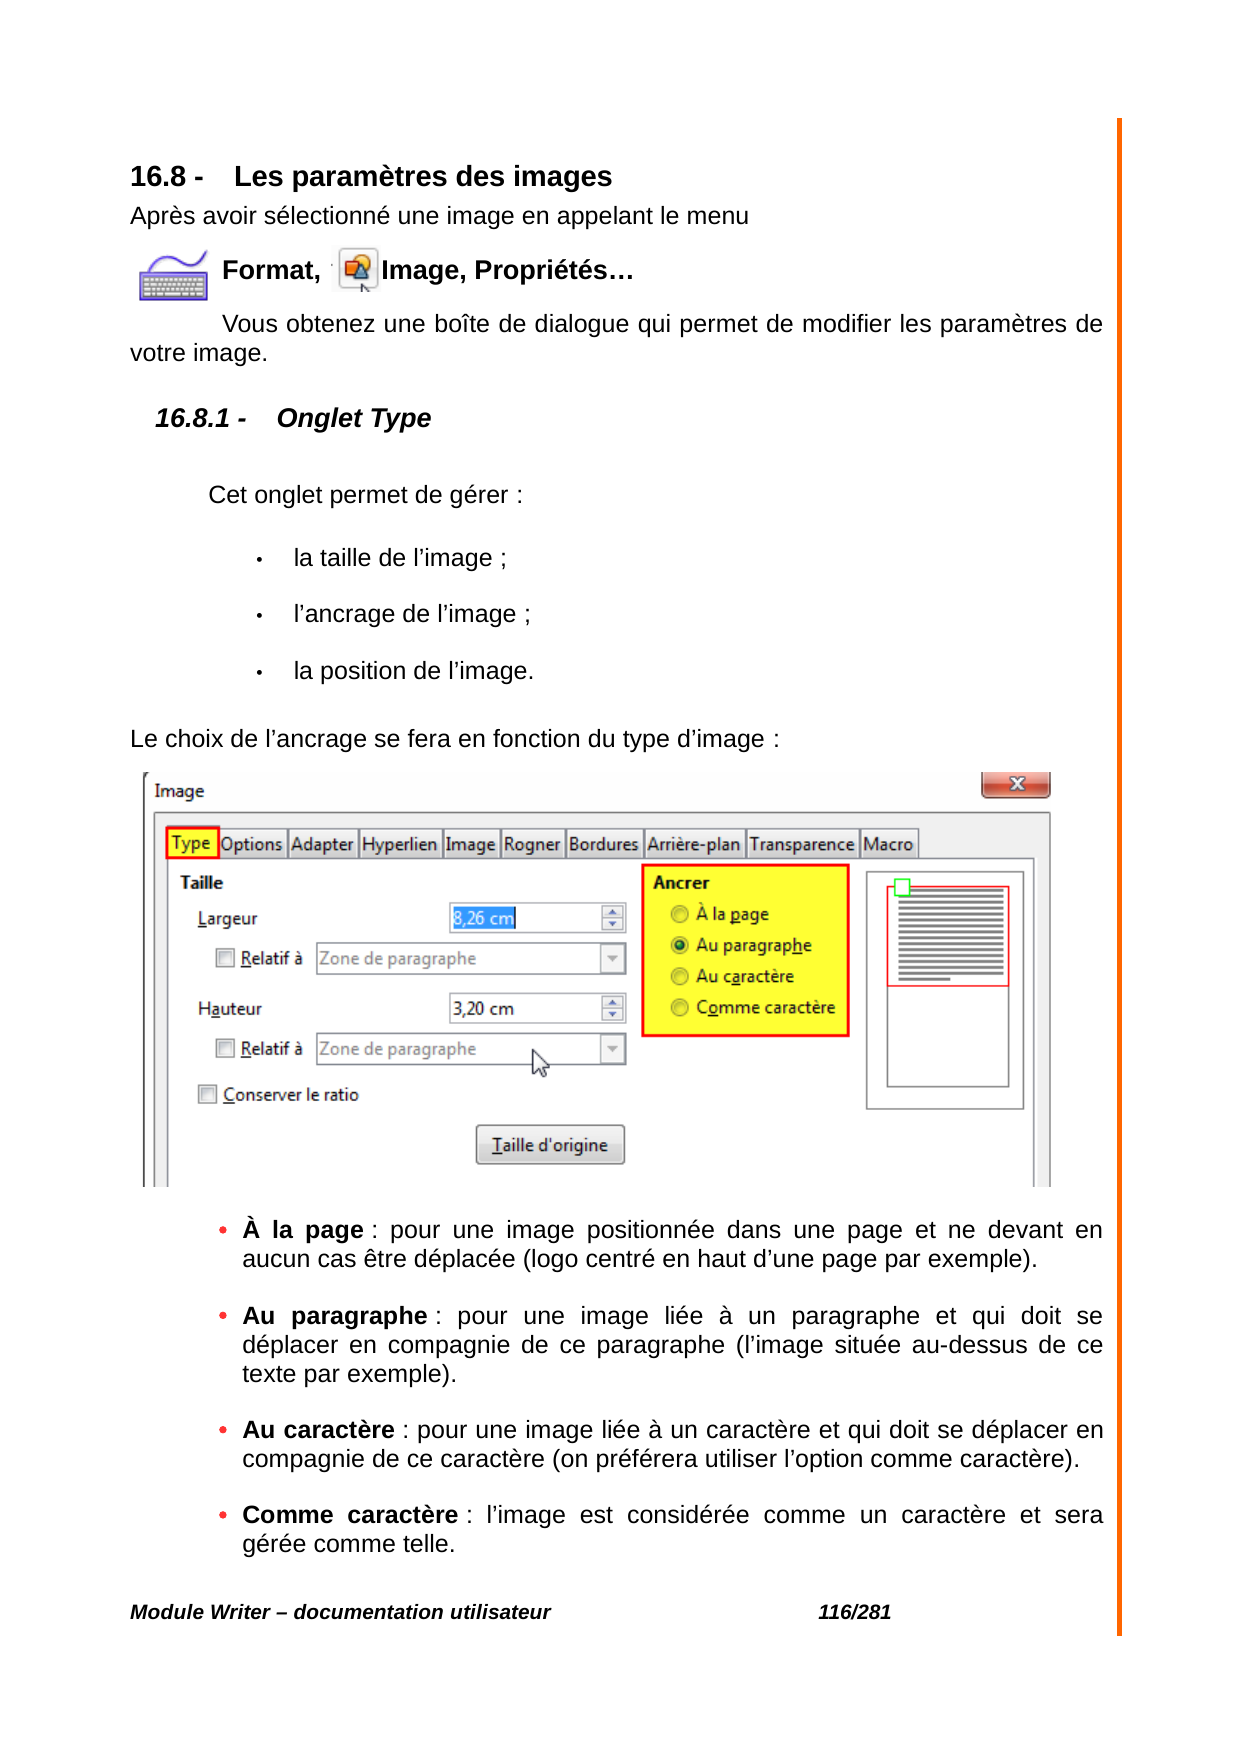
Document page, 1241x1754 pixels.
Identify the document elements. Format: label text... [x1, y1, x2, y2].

list la taille de l’image ; [256, 543, 1105, 572]
text Vous obtenez une boîte de dialogue qui permet de modifier les paramètres de votre image. [130, 308, 1105, 367]
picture [331, 245, 382, 292]
subtitle Onglet Type [155, 402, 1105, 433]
list Au caractère : pour une image liée à un caractère et qui doit se déplacer en compagnie de ce caractère (on préférera utiliser l’option comme caractère). [218, 1415, 1105, 1473]
list Au paragraphe : pour une image liée à un paragraphe et qui doit se déplacer en compagnie de ce paragraphe (l’image située au-dessus de ce texte par exemple). [218, 1301, 1105, 1388]
list À la page : pour une image positionnée dans une page et ne devant en aucun cas être déplacée (logo centré en haut d’une page par exemple). [218, 1215, 1105, 1273]
list Comme caractère : l’image est considérée comme un caractère et sera gérée comme telle. [218, 1500, 1105, 1558]
text Après avoir sélectionné une image en appelant le menu [130, 201, 1105, 230]
list l’ancrage de l’image ; [256, 599, 1105, 628]
subtitle Les paramètres des images [130, 159, 1105, 193]
text Format, [210, 254, 331, 285]
text Image, Propriétés… [382, 254, 1105, 285]
list la position de l’image. [256, 656, 1105, 684]
text Le choix de l’ancrage se fera en fonction du type d’image : [130, 723, 1105, 753]
picture [142, 772, 1051, 1187]
text Cet onglet permet de gérer : [208, 478, 1105, 511]
picture [135, 239, 210, 315]
